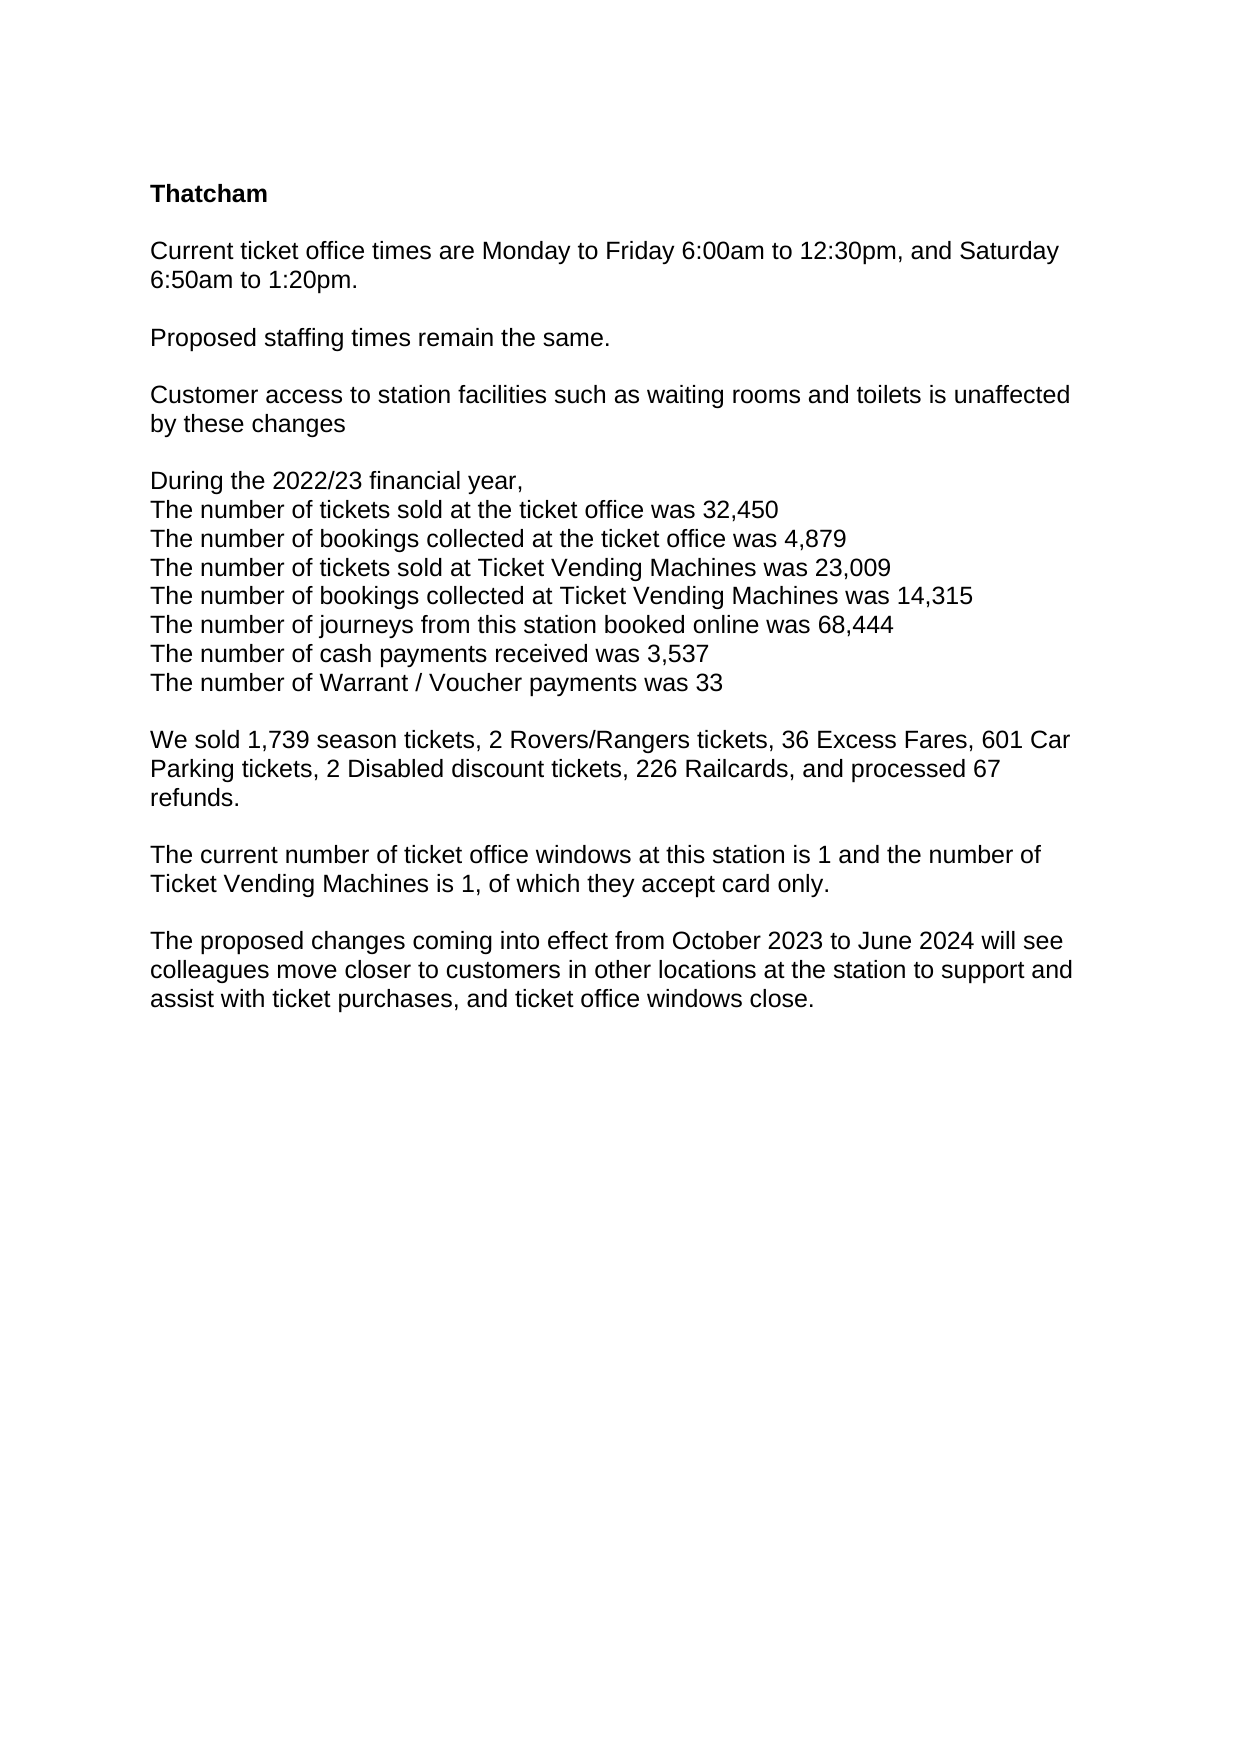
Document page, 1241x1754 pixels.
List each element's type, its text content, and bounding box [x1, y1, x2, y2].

text Current ticket office times are Monday to Friday 6:00am to 12:30pm, and Saturday 6:50am to 1:20pm. [150, 236, 1090, 294]
text Proposed staffing times remain the same. [150, 322, 1090, 351]
text The current number of ticket office windows at this station is 1 and the number of Ticket Vending Machines is 1, of which they accept card only. [150, 840, 1090, 897]
text The number of bookings collected at Ticket Vending Machines was 14,315 [150, 581, 1090, 610]
text The proposed changes coming into effect from October 2023 to June 2024 will see colleagues move closer to customers in other locations at the station to support and assist with ticket purchases, and ticket office windows close. [150, 926, 1090, 1012]
text The number of Warrant / Voucher payments was 33 [150, 667, 1090, 696]
text The number of tickets sold at the ticket office was 32,450 [150, 495, 1090, 524]
text During the 2022/23 financial year, [150, 466, 1090, 495]
text We sold 1,739 season tickets, 2 Rovers/Rangers tickets, 36 Excess Fares, 601 Car Parking tickets, 2 Disabled discount tickets, 226 Railcards, and processed 67 refunds. [150, 725, 1090, 811]
text The number of cash payments received was 3,537 [150, 639, 1090, 667]
text The number of tickets sold at Ticket Vending Machines was 23,009 [150, 552, 1090, 581]
text The number of bookings collected at the ticket office was 4,879 [150, 524, 1090, 552]
text Customer access to station facilities such as waiting rooms and toilets is unaffected by these changes [150, 380, 1090, 437]
text Thatcham [150, 179, 1090, 207]
text The number of journeys from this station booked online was 68,444 [150, 610, 1090, 639]
